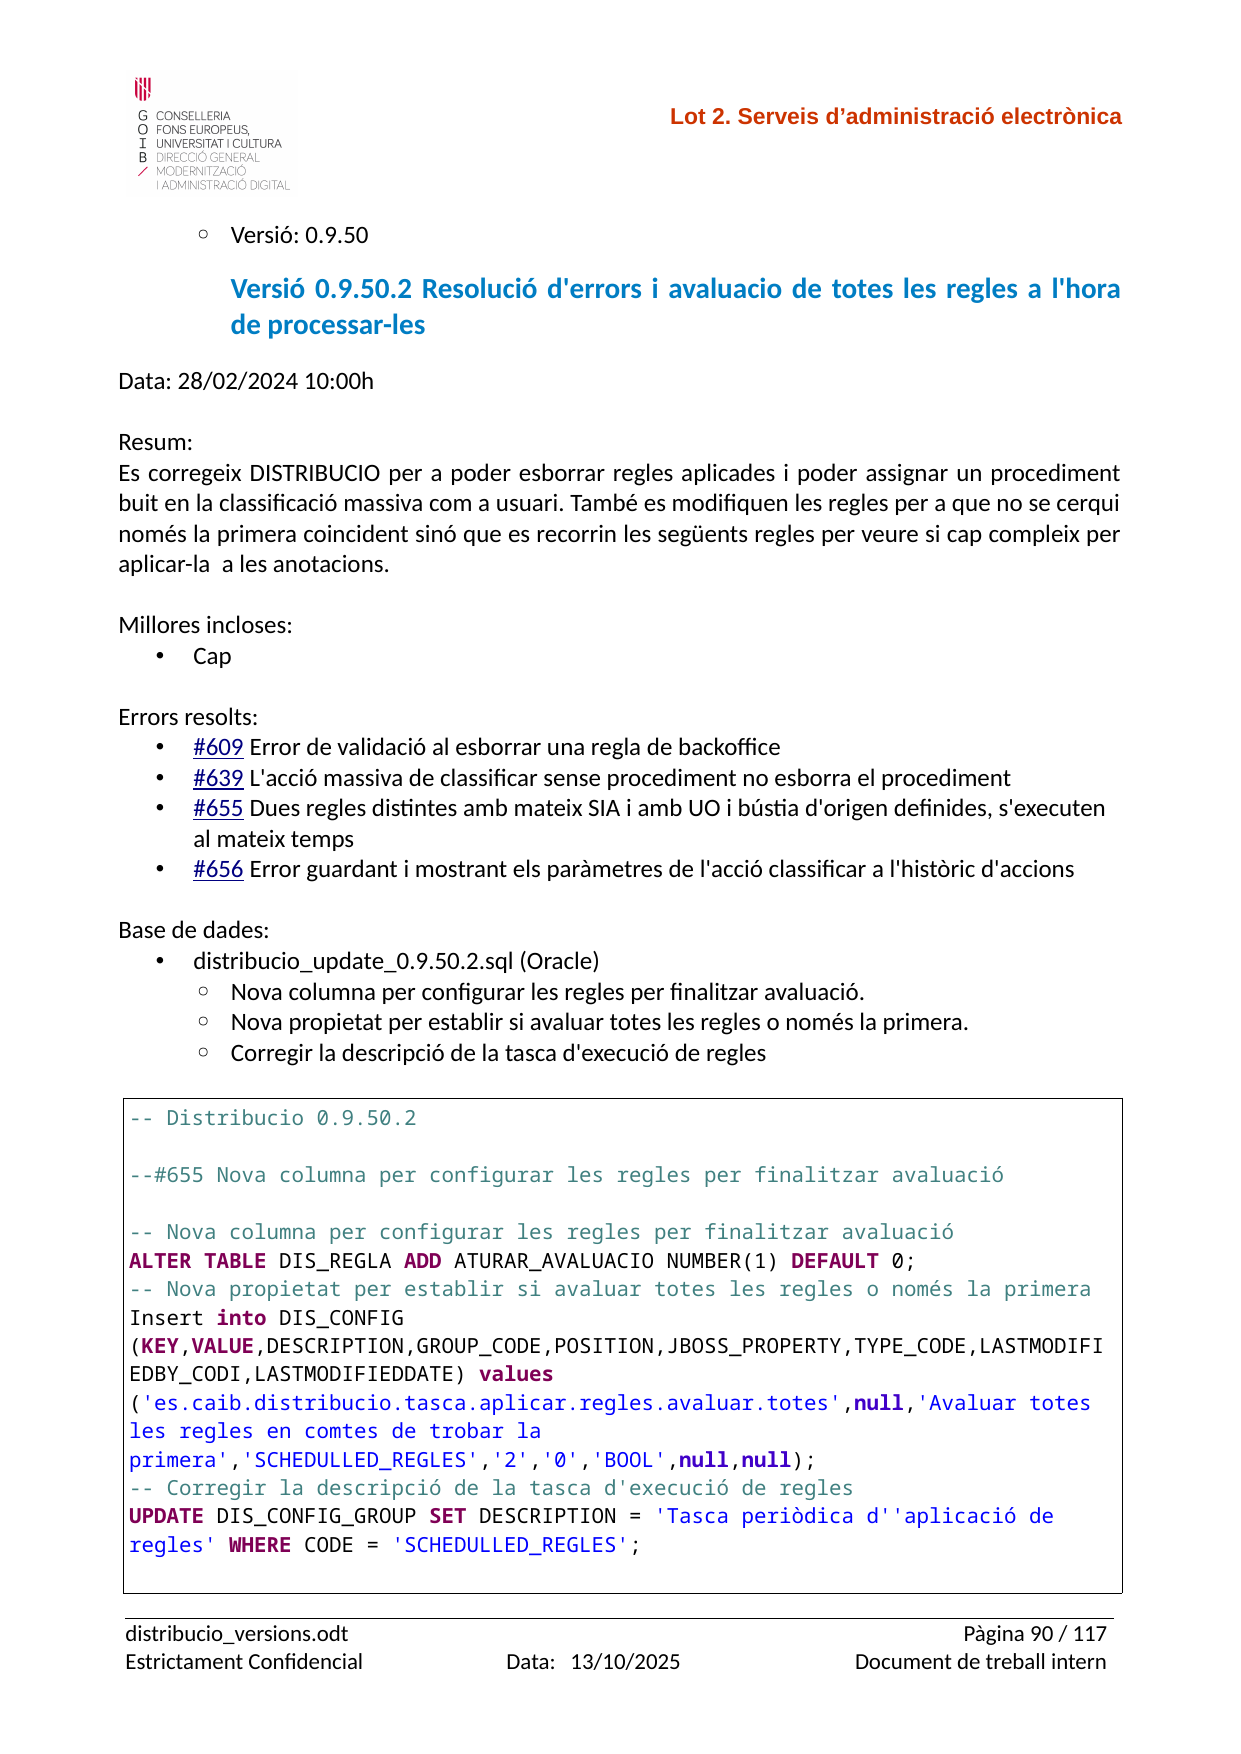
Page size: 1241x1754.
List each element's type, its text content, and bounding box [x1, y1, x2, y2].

text Data: 28/02/2024 10:00h [118, 365, 1122, 396]
text Resum: [118, 426, 1122, 457]
list #609 Error de validació al esborrar una regla de backoffice [156, 731, 1122, 762]
list Corregir la descripció de la tasca d'execució de regles [193, 1037, 1122, 1067]
list #639 L'acció massiva de classificar sense procediment no esborra el procediment [156, 762, 1122, 792]
table_header -- Distribucio 0.9.50.2 --#655 Nova columna per configurar les regles per finalitzar avaluació -- Nova columna per configurar les regles per finalitzar avaluació ALTER TABLE DIS_REGLA ADD ATURAR_AVALUACIO NUMBER(1) DEFAULT 0; -- Nova propietat per establir si avaluar totes les regles o només la primera Insert into DIS_CONFIG (KEY,VALUE,DESCRIPTION,GROUP_CODE,POSITION,JBOSS_PROPERTY,TYPE_CODE,LASTMODIFIEDBY_CODI,LASTMODIFIEDDATE) values ('es.caib.distribucio.tasca.aplicar.regles.avaluar.totes',null,'Avaluar totes les regles en comtes de trobar la primera','SCHEDULLED_REGLES','2','0','BOOL',null,null); -- Corregir la descripció de la tasca d'execució de regles UPDATE DIS_CONFIG_GROUP SET DESCRIPTION = 'Tasca periòdica d''aplicació de regles' WHERE CODE = 'SCHEDULLED_REGLES'; [124, 1099, 1122, 1593]
subtitle Versió 0.9.50.2 Resolució d'errors i avaluacio de totes les regles a l'hora de processar-les [153, 270, 1122, 342]
text Errors resolts: [118, 701, 1122, 731]
list Cap [156, 640, 1122, 670]
list #656 Error guardant i mostrant els paràmetres de l'acció classificar a l'històric d'accions [156, 853, 1122, 884]
text Base de dades: [118, 914, 1122, 945]
list Nova columna per configurar les regles per finalitzar avaluació. [193, 976, 1122, 1006]
list #655 Dues regles distintes amb mateix SIA i amb UO i bústia d'origen definides, s'executen al mateix temps [156, 792, 1122, 853]
text Millores incloses: [118, 609, 1122, 640]
list Nova propietat per establir si avaluar totes les regles o només la primera. [193, 1006, 1122, 1037]
list Versió: 0.9.50 [193, 219, 1122, 250]
picture [126, 70, 299, 197]
text Es corregeix DISTRIBUCIO per a poder esborrar regles aplicades i poder assignar un procediment buit en la classificació massiva com a usuari. També es modifiquen les regles per a que no se cerqui només la primera coincident sinó que es recorrin les següents regles per veure si cap compleix per aplicar-la a les anotacions. [118, 457, 1122, 579]
list distribucio_update_0.9.50.2.sql (Oracle) [156, 945, 1122, 976]
